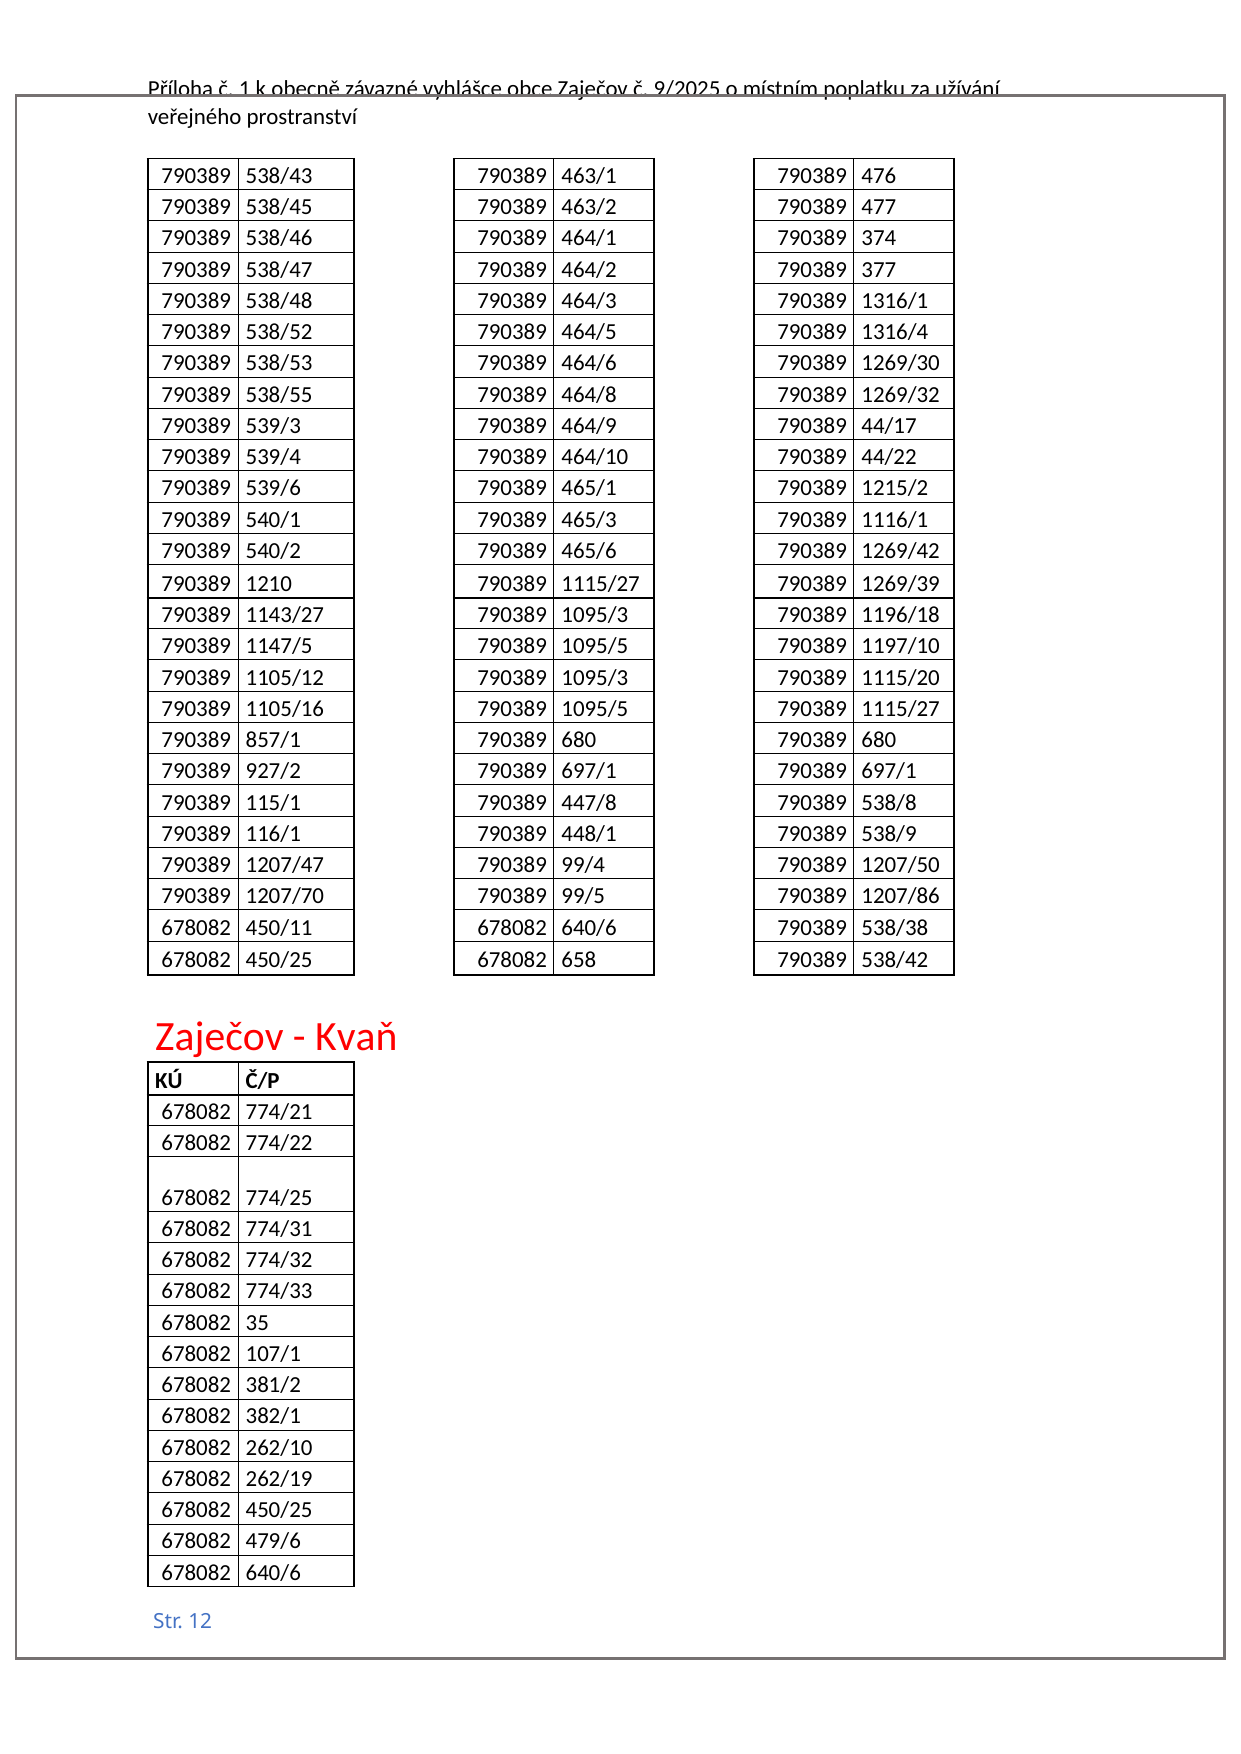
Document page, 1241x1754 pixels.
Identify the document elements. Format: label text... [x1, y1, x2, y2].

table_cell 1115/27 [554, 565, 653, 597]
table_cell [754, 1461, 854, 1492]
table_cell 538/47 [239, 253, 353, 283]
table_cell 678082 [149, 1462, 238, 1492]
table_cell [554, 1305, 654, 1336]
table_cell [355, 722, 453, 753]
table_cell [655, 252, 753, 283]
table_cell 790389 [755, 378, 853, 408]
table_cell 774/21 [239, 1096, 353, 1125]
table_cell [754, 1492, 854, 1523]
table_cell 790389 [455, 190, 553, 220]
table_cell [654, 1125, 754, 1156]
table_cell [554, 1156, 654, 1211]
table_cell 464/8 [554, 378, 653, 408]
table_cell [754, 1211, 854, 1242]
table_cell [355, 941, 453, 973]
table_cell 790389 [755, 503, 853, 533]
table_cell [655, 189, 753, 220]
table_cell 1095/5 [554, 692, 653, 722]
table_cell 464/5 [554, 315, 653, 345]
table_cell [355, 816, 453, 847]
table_cell [655, 283, 753, 314]
table_cell 262/19 [239, 1462, 353, 1492]
table_cell [355, 220, 453, 252]
table_cell [355, 533, 453, 564]
table_cell 790389 [755, 723, 853, 753]
table_cell 790389 [455, 159, 553, 189]
table_cell [654, 1399, 754, 1430]
table_cell [654, 1430, 754, 1461]
table_cell [655, 816, 753, 847]
table_cell [454, 1125, 554, 1156]
table_cell [655, 314, 753, 345]
table_cell 116/1 [239, 817, 353, 847]
table_cell 678082 [149, 1275, 238, 1305]
table_cell 790389 [455, 848, 553, 878]
table_cell [355, 1367, 454, 1398]
table_cell 678082 [149, 1431, 238, 1461]
table_cell 790389 [455, 440, 553, 470]
table_cell [655, 722, 753, 753]
table_cell 539/4 [239, 440, 353, 470]
table_cell [454, 1061, 554, 1094]
table_cell 678082 [149, 1126, 238, 1156]
table_cell 464/3 [554, 284, 653, 314]
table_cell 678082 [149, 1157, 238, 1211]
table_cell 774/25 [239, 1157, 353, 1211]
table_cell [554, 1399, 654, 1430]
table_cell 790389 [149, 253, 238, 283]
table_cell [554, 1125, 654, 1156]
table_cell [454, 1305, 554, 1336]
table_cell [854, 976, 954, 1005]
table_cell 262/10 [239, 1431, 353, 1461]
table_cell [454, 1430, 554, 1461]
table_cell [754, 1061, 854, 1094]
table_cell 790389 [149, 315, 238, 345]
table_cell [754, 1005, 854, 1061]
table_cell 678082 [149, 1400, 238, 1430]
table_cell 538/43 [239, 159, 353, 189]
table_cell 678082 [149, 1306, 238, 1336]
table_cell [754, 1367, 854, 1398]
table_cell [554, 1492, 654, 1523]
table_cell [854, 1305, 954, 1336]
table_cell 790389 [455, 879, 553, 909]
table_cell [754, 1399, 854, 1430]
table_cell [355, 377, 453, 408]
table_cell 790389 [455, 534, 553, 564]
table_cell [454, 1094, 554, 1125]
table_cell [655, 470, 753, 502]
table_cell [655, 628, 753, 659]
table_cell [854, 1005, 954, 1061]
table_cell [654, 1211, 754, 1242]
table_cell [754, 1125, 854, 1156]
table_cell 1196/18 [854, 599, 953, 628]
table_cell 658 [554, 942, 653, 973]
table_cell 1116/1 [854, 503, 953, 533]
table_cell 790389 [455, 723, 553, 753]
table_cell 697/1 [854, 754, 953, 784]
table_cell [655, 659, 753, 691]
table_cell [355, 1492, 454, 1523]
table_cell 464/1 [554, 221, 653, 252]
table_cell 538/38 [854, 910, 953, 941]
table_cell [355, 753, 453, 784]
table_cell 790389 [149, 660, 238, 691]
table_cell [854, 1492, 954, 1523]
table_cell 790389 [755, 253, 853, 283]
table_cell 790389 [149, 629, 238, 659]
table_cell 697/1 [554, 754, 653, 784]
table_cell 1197/10 [854, 629, 953, 659]
table_cell [355, 1555, 454, 1586]
table_cell [854, 1399, 954, 1430]
table_cell 1207/70 [239, 879, 353, 909]
table_cell [355, 1125, 454, 1156]
table_cell [655, 878, 753, 909]
table_cell [554, 1555, 654, 1586]
table_cell 115/1 [239, 785, 353, 816]
table_cell [854, 1367, 954, 1398]
table_cell 790389 [455, 378, 553, 408]
table_cell 640/6 [554, 910, 653, 941]
table_cell 381/2 [239, 1368, 353, 1398]
table_cell [655, 564, 753, 597]
table_cell 448/1 [554, 817, 653, 847]
table_cell [355, 1242, 454, 1273]
table_cell 107/1 [239, 1337, 353, 1367]
table_cell [655, 408, 753, 439]
table_cell 538/9 [854, 817, 953, 847]
table_cell 774/31 [239, 1212, 353, 1242]
table_cell 1269/42 [854, 534, 953, 564]
table_cell [355, 283, 453, 314]
table_cell [654, 1367, 754, 1398]
table_cell 790389 [149, 534, 238, 564]
table_cell 790389 [149, 284, 238, 314]
table_cell 790389 [149, 879, 238, 909]
table_cell 857/1 [239, 723, 353, 753]
table_cell 790389 [755, 534, 853, 564]
table_cell 382/1 [239, 1400, 353, 1430]
table_cell 678082 [149, 1556, 238, 1586]
table_cell 44/22 [854, 440, 953, 470]
table_cell [654, 1061, 754, 1094]
table_cell 790389 [755, 221, 853, 252]
table_cell [355, 502, 453, 533]
table_cell [454, 1461, 554, 1492]
table_cell 678082 [149, 910, 238, 941]
table_cell 680 [554, 723, 653, 753]
table_cell [355, 252, 453, 283]
table_cell [754, 1305, 854, 1336]
table_cell 465/3 [554, 503, 653, 533]
table_cell [754, 1336, 854, 1367]
table_cell 1115/27 [854, 692, 953, 722]
table_cell [655, 847, 753, 878]
table_cell 538/52 [239, 315, 353, 345]
table_cell [454, 1555, 554, 1586]
table_cell 790389 [455, 409, 553, 439]
table_cell 790389 [755, 785, 853, 816]
table_cell [655, 158, 753, 189]
table_cell [754, 1524, 854, 1555]
table_cell 678082 [149, 1337, 238, 1367]
table_cell 1207/86 [854, 879, 953, 909]
table_cell 678082 [149, 1493, 238, 1523]
table_cell 790389 [455, 471, 553, 502]
table_cell [854, 1461, 954, 1492]
table_cell 99/4 [554, 848, 653, 878]
table_cell [355, 189, 453, 220]
table_cell 790389 [455, 221, 553, 252]
table_cell [754, 1555, 854, 1586]
table_cell KÚ [149, 1063, 238, 1094]
table_cell 479/6 [239, 1525, 353, 1555]
table_cell 678082 [149, 1525, 238, 1555]
table_cell 790389 [755, 346, 853, 377]
table_cell 450/25 [239, 1493, 353, 1523]
table_cell [854, 1336, 954, 1367]
table_cell 790389 [455, 315, 553, 345]
table_cell 790389 [755, 910, 853, 941]
table_cell [554, 1242, 654, 1273]
table_cell 1207/47 [239, 848, 353, 878]
table_cell 99/5 [554, 879, 653, 909]
table_cell 790389 [455, 599, 553, 628]
table_cell 790389 [149, 599, 238, 628]
table_cell [854, 1125, 954, 1156]
table_cell [655, 784, 753, 816]
table_cell [454, 1156, 554, 1211]
table_cell 538/46 [239, 221, 353, 252]
table_cell [654, 1242, 754, 1273]
table_cell 790389 [455, 346, 553, 377]
table_cell [354, 974, 454, 1005]
table_cell [654, 1094, 754, 1125]
table_cell 476 [854, 159, 953, 189]
table_cell 790389 [149, 221, 238, 252]
table_cell [654, 1461, 754, 1492]
table_cell [554, 1274, 654, 1305]
table_cell [654, 1274, 754, 1305]
table_cell 640/6 [239, 1556, 353, 1586]
table_cell 790389 [455, 660, 553, 691]
table_cell [854, 1156, 954, 1211]
table_cell [655, 753, 753, 784]
table_cell [454, 976, 554, 1005]
table_cell [355, 470, 453, 502]
table_cell [554, 1461, 654, 1492]
table_cell 790389 [755, 660, 853, 691]
table_cell [454, 1242, 554, 1273]
table_cell [355, 1524, 454, 1555]
table_cell [754, 1274, 854, 1305]
table_cell 790389 [755, 471, 853, 502]
table_cell [238, 976, 354, 1005]
table_cell [655, 909, 753, 941]
table_cell 790389 [149, 378, 238, 408]
table_cell 450/25 [239, 942, 353, 973]
table_cell 1207/50 [854, 848, 953, 878]
table_cell [355, 1461, 454, 1492]
table_cell 538/53 [239, 346, 353, 377]
table_cell 1269/39 [854, 565, 953, 597]
table_cell [754, 1242, 854, 1273]
table_cell [355, 564, 453, 597]
table_cell 790389 [455, 754, 553, 784]
table_cell 790389 [755, 942, 853, 973]
table_cell [754, 1094, 854, 1125]
table_cell 790389 [149, 346, 238, 377]
table_cell [654, 1005, 754, 1061]
table_cell 790389 [755, 629, 853, 659]
table_cell [854, 1211, 954, 1242]
table_cell 790389 [755, 284, 853, 314]
table_cell 678082 [149, 1368, 238, 1398]
table_cell [854, 1524, 954, 1555]
table_cell 927/2 [239, 754, 353, 784]
table_cell 464/10 [554, 440, 653, 470]
table_cell 790389 [455, 565, 553, 597]
table_cell [854, 1094, 954, 1125]
table_cell 540/2 [239, 534, 353, 564]
table_cell 790389 [455, 284, 553, 314]
table_cell [355, 1305, 454, 1336]
table_cell 680 [854, 723, 953, 753]
table_cell 790389 [149, 848, 238, 878]
table_cell 538/42 [854, 942, 953, 973]
table_cell [355, 345, 453, 377]
table_cell [554, 976, 654, 1005]
table_cell [554, 1005, 654, 1061]
table_cell 1316/1 [854, 284, 953, 314]
table_cell [854, 1555, 954, 1586]
table_cell 678082 [455, 910, 553, 941]
table_cell [355, 1274, 454, 1305]
table_cell 463/1 [554, 159, 653, 189]
table_cell 540/1 [239, 503, 353, 533]
table_cell 477 [854, 190, 953, 220]
table_cell 1269/32 [854, 378, 953, 408]
table_cell [454, 1367, 554, 1398]
table_cell 790389 [755, 190, 853, 220]
table_cell [854, 1242, 954, 1273]
table_cell [655, 439, 753, 470]
table_cell [355, 314, 453, 345]
table_cell 790389 [755, 315, 853, 345]
table_cell 1105/12 [239, 660, 353, 691]
table_cell 374 [854, 221, 953, 252]
table_cell 774/22 [239, 1126, 353, 1156]
table_cell 1316/4 [854, 315, 953, 345]
table_cell 538/45 [239, 190, 353, 220]
table_cell 464/6 [554, 346, 653, 377]
table_cell [655, 377, 753, 408]
table_cell 790389 [149, 723, 238, 753]
table_cell [454, 1492, 554, 1523]
table_cell [654, 974, 754, 1005]
table_cell [355, 1211, 454, 1242]
table_cell 539/6 [239, 471, 353, 502]
table_cell 790389 [149, 159, 238, 189]
table_cell [654, 1305, 754, 1336]
table_cell 538/8 [854, 785, 953, 816]
table_cell 678082 [149, 1212, 238, 1242]
table_cell 790389 [755, 848, 853, 878]
table_cell 790389 [149, 817, 238, 847]
table_cell 790389 [455, 817, 553, 847]
table_cell 465/1 [554, 471, 653, 502]
table_cell 463/2 [554, 190, 653, 220]
table_cell 790389 [755, 565, 853, 597]
table_cell 790389 [455, 785, 553, 816]
table_cell [754, 1156, 854, 1211]
table_cell 790389 [755, 599, 853, 628]
table_cell 790389 [149, 440, 238, 470]
table_cell [355, 628, 453, 659]
table_cell [854, 1061, 954, 1094]
table_cell [554, 1367, 654, 1398]
table_cell 1269/30 [854, 346, 953, 377]
table_cell 790389 [755, 440, 853, 470]
table_cell [655, 345, 753, 377]
table_cell 1095/5 [554, 629, 653, 659]
table_cell 538/55 [239, 378, 353, 408]
table_cell 774/32 [239, 1243, 353, 1273]
table_cell [355, 1336, 454, 1367]
table_cell [454, 1274, 554, 1305]
table_cell [554, 1336, 654, 1367]
table_cell [554, 1211, 654, 1242]
table_cell Č/P [239, 1063, 353, 1094]
table_cell [355, 158, 453, 189]
table_cell [355, 1094, 454, 1125]
table_cell 1095/3 [554, 599, 653, 628]
table_cell [655, 502, 753, 533]
table_cell [654, 1524, 754, 1555]
table_cell 790389 [455, 253, 553, 283]
table_cell [355, 439, 453, 470]
table_cell [355, 659, 453, 691]
table_cell 678082 [149, 942, 238, 973]
table_cell 1115/20 [854, 660, 953, 691]
table_cell [754, 1430, 854, 1461]
table_cell [355, 597, 453, 628]
table_cell 1105/16 [239, 692, 353, 722]
table_cell [454, 1399, 554, 1430]
table_cell [454, 1005, 554, 1061]
table_cell [655, 691, 753, 722]
table_cell [355, 1399, 454, 1430]
table_cell 538/48 [239, 284, 353, 314]
table_cell 1215/2 [854, 471, 953, 502]
table_cell 35 [239, 1306, 353, 1336]
table_cell 790389 [149, 754, 238, 784]
table_cell [655, 941, 753, 973]
table_cell [854, 1274, 954, 1305]
table_cell [854, 1430, 954, 1461]
table_cell 790389 [755, 409, 853, 439]
table_cell 1095/3 [554, 660, 653, 691]
table_cell [554, 1524, 654, 1555]
table_cell [654, 1156, 754, 1211]
table_cell 790389 [755, 692, 853, 722]
table_cell 1143/27 [239, 599, 353, 628]
table_cell [554, 1061, 654, 1094]
table_cell 464/9 [554, 409, 653, 439]
table_cell 790389 [755, 159, 853, 189]
table_cell 790389 [455, 692, 553, 722]
table_cell 790389 [755, 754, 853, 784]
table_cell [655, 220, 753, 252]
table_cell [754, 976, 854, 1005]
table_cell [148, 976, 238, 1005]
table_cell [554, 1094, 654, 1125]
table_cell 790389 [149, 565, 238, 597]
table_cell 790389 [149, 409, 238, 439]
table_cell 377 [854, 253, 953, 283]
table_cell [355, 878, 453, 909]
table_cell 678082 [149, 1243, 238, 1273]
table_cell 790389 [149, 503, 238, 533]
table_cell 447/8 [554, 785, 653, 816]
table_cell 790389 [149, 785, 238, 816]
table_cell 1147/5 [239, 629, 353, 659]
table_cell 1210 [239, 565, 353, 597]
table_cell [355, 691, 453, 722]
table_cell 790389 [755, 817, 853, 847]
table_cell 465/6 [554, 534, 653, 564]
table_cell [355, 847, 453, 878]
table_cell [355, 1430, 454, 1461]
table_cell 790389 [149, 471, 238, 502]
table_cell 790389 [455, 629, 553, 659]
table_cell 790389 [455, 503, 553, 533]
table_cell Zaječov - Kvaň [148, 1005, 454, 1061]
table_cell [655, 597, 753, 628]
table_cell 790389 [755, 879, 853, 909]
table_cell [654, 1336, 754, 1367]
table_cell [355, 1061, 454, 1094]
table_cell [355, 784, 453, 816]
table_cell [454, 1336, 554, 1367]
table_cell 450/11 [239, 910, 353, 941]
table_cell [654, 1492, 754, 1523]
table_cell 539/3 [239, 409, 353, 439]
table_cell [355, 909, 453, 941]
table_cell [554, 1430, 654, 1461]
table_cell 774/33 [239, 1275, 353, 1305]
table_cell [454, 1211, 554, 1242]
table_cell [355, 1156, 454, 1211]
table_cell 678082 [455, 942, 553, 973]
table_cell 678082 [149, 1096, 238, 1125]
table_cell [655, 533, 753, 564]
table_cell [654, 1555, 754, 1586]
table_cell 44/17 [854, 409, 953, 439]
table_cell 790389 [149, 692, 238, 722]
table_cell [454, 1524, 554, 1555]
table_cell [355, 408, 453, 439]
table_cell 464/2 [554, 253, 653, 283]
table_cell 790389 [149, 190, 238, 220]
